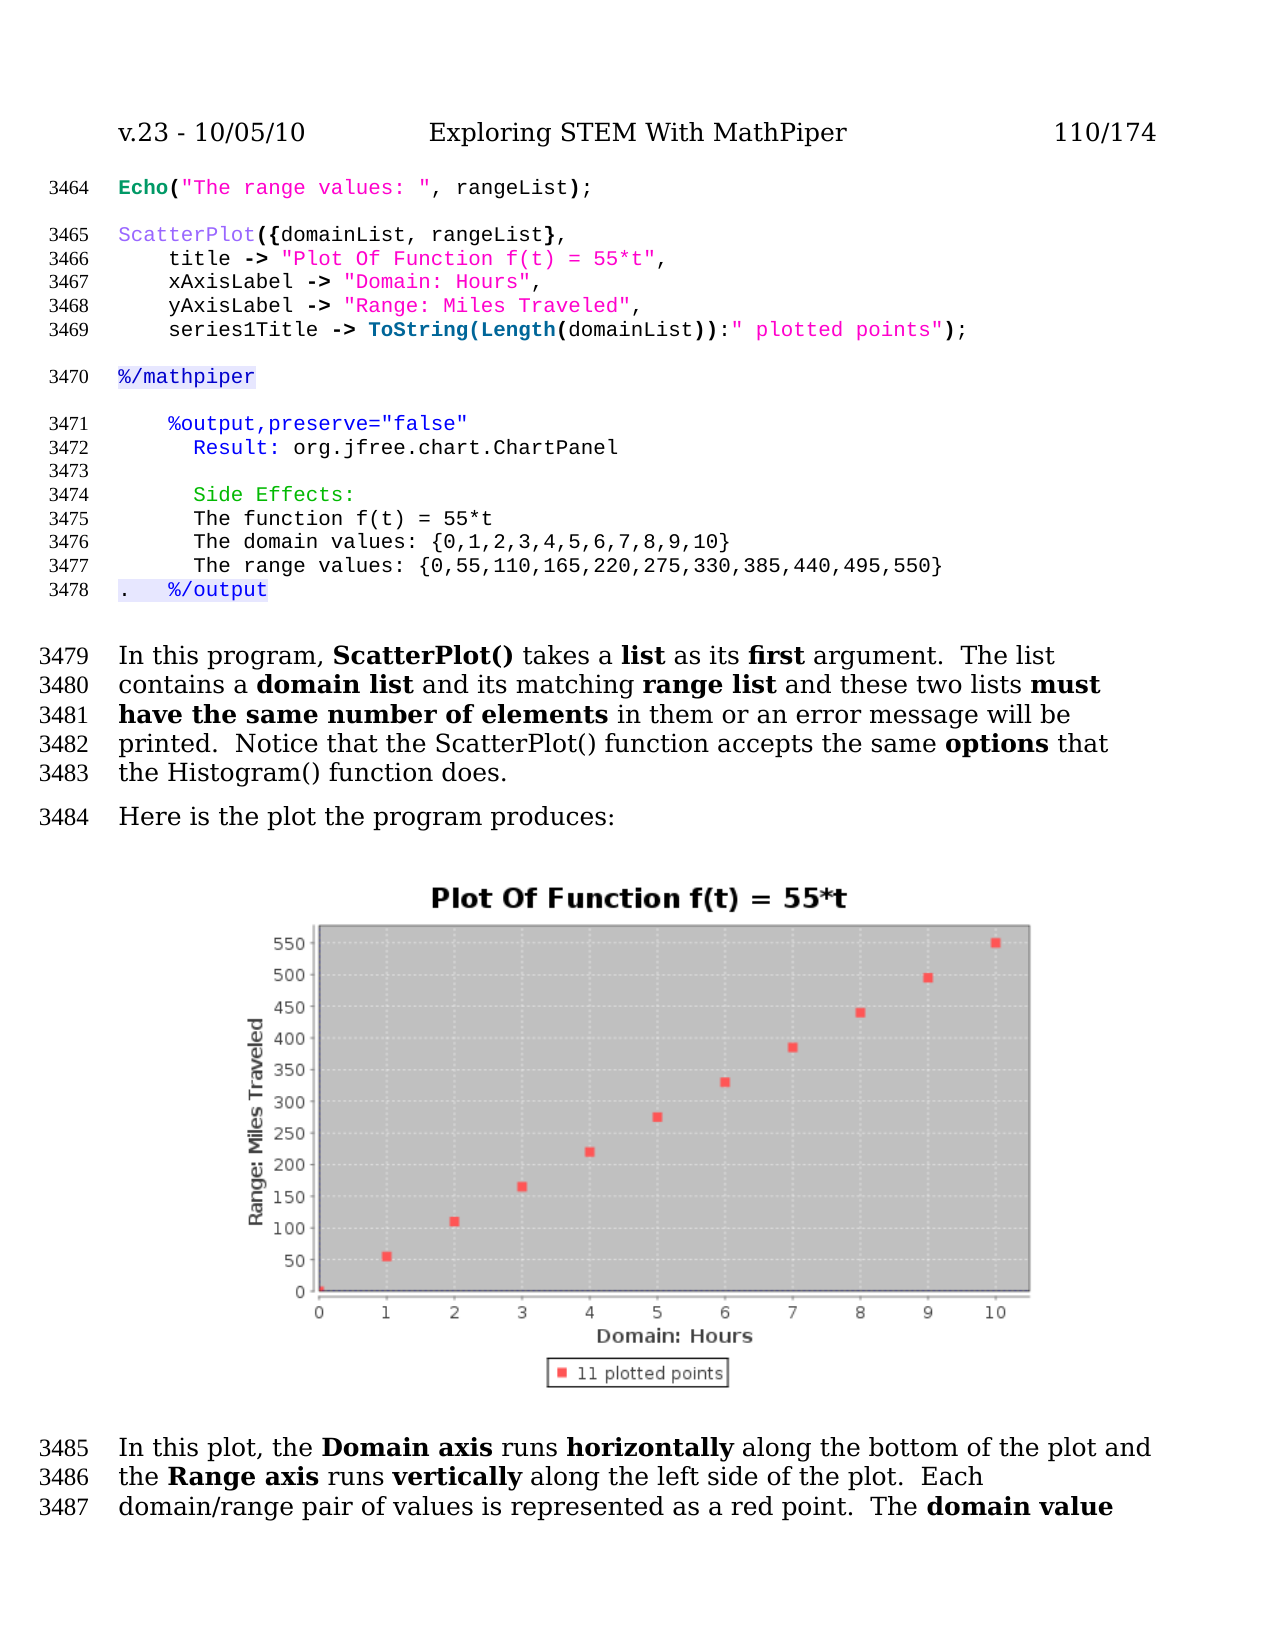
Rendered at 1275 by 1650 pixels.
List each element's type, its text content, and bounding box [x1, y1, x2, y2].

text Result: org.jfree.chart.ChartPanel [118, 437, 1157, 461]
text The range values: {0,55,110,165,220,275,330,385,440,495,550} [118, 555, 1157, 579]
text In this program, ScatterPlot() takes a list as its first argument. The list contains a domain list and its matching range list and these two lists must have the same number of elements in them or an error message will be printed. Notice that the ScatterPlot() function accepts the same options that the Histogram() function does. [118, 641, 1157, 787]
text %/mathpiper [118, 366, 1157, 389]
text ScatterPlot({domainList, rangeList}, [118, 224, 1157, 248]
text title -> "Plot Of Function f(t) = 55*t", [118, 248, 1157, 271]
text yAxisLabel -> "Range: Miles Traveled", [118, 295, 1157, 319]
text xAxisLabel -> "Domain: Hours", [118, 271, 1157, 295]
picture [230, 881, 1046, 1389]
text Echo("The range values: ", rangeList); [118, 177, 1157, 200]
text In this plot, the Domain axis runs horizontally along the bottom of the plot and the Range axis runs vertically along the left side of the plot. Each domain/range pair of values is represented as a red point. The domain value [118, 1433, 1157, 1521]
text series1Title -> ToString(Length(domainList)):" plotted points"); [118, 319, 1157, 342]
text Here is the plot the program produces: [118, 802, 1157, 832]
text %output,preserve="false" [118, 413, 1157, 437]
text The function f(t) = 55*t [118, 508, 1157, 531]
text . %/output [118, 579, 1157, 602]
text Side Effects: [118, 484, 1157, 508]
text The domain values: {0,1,2,3,4,5,6,7,8,9,10} [118, 531, 1157, 555]
